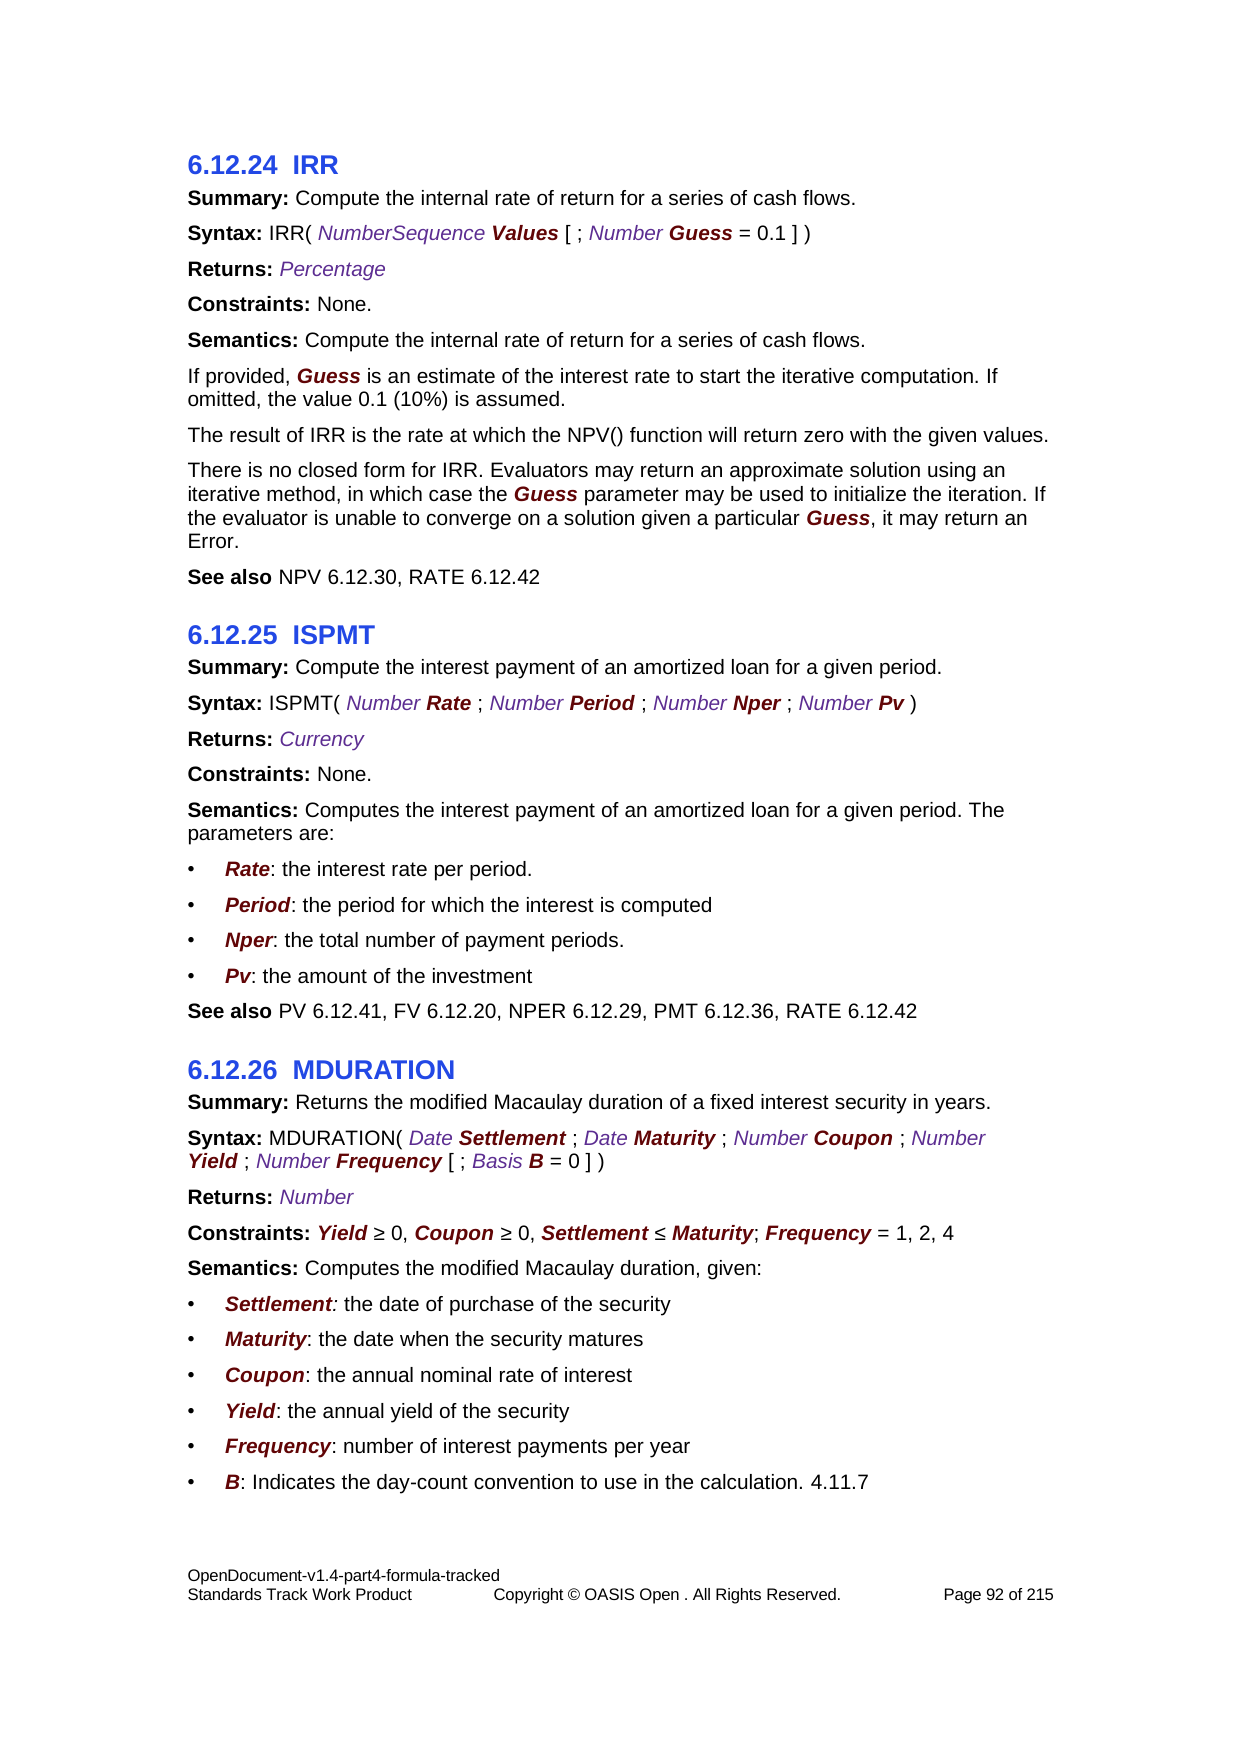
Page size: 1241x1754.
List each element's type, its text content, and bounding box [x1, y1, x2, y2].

text Syntax: MDURATION( Date Settlement ; Date Maturity ; Number Coupon ; Number Yield ; Number Frequency [ ; Basis B = 0 ] ) [187, 1126, 1053, 1173]
subtitle IRR [187, 150, 1053, 180]
text Semantics: Computes the modified Macaulay duration, given: [187, 1257, 1053, 1280]
list Nper: the total number of payment periods. [187, 929, 1053, 952]
text Returns: Currency [187, 727, 1053, 751]
list Yield: the annual yield of the security [187, 1399, 1053, 1423]
text The result of IRR is the rate at which the NPV() function will return zero with the given values. [187, 423, 1053, 447]
text There is no closed form for IRR. Evaluators may return an approximate solution using an iterative method, in which case the Guess parameter may be used to initialize the iteration. If the evaluator is unable to converge on a solution given a particular Guess, it may return an Error. [187, 459, 1053, 553]
text Semantics: Computes the interest payment of an amortized loan for a given period. The parameters are: [187, 798, 1053, 845]
text Semantics: Compute the internal rate of return for a series of cash flows. [187, 328, 1053, 352]
text If provided, Guess is an estimate of the interest rate to start the iterative computation. If omitted, the value 0.1 (10%) is assumed. [187, 364, 1053, 411]
list Rate: the interest rate per period. [187, 857, 1053, 881]
list Maturity: the date when the security matures [187, 1328, 1053, 1351]
text Syntax: ISPMT( Number Rate ; Number Period ; Number Nper ; Number Pv ) [187, 691, 1053, 715]
list B: Indicates the day-count convention to use in the calculation. 4.11.7 [187, 1470, 1053, 1494]
text Returns: Percentage [187, 257, 1053, 281]
list Settlement: the date of purchase of the security [187, 1292, 1053, 1316]
list Period: the period for which the interest is computed [187, 893, 1053, 917]
text Summary: Returns the modified Macaulay duration of a fixed interest security in years. [187, 1091, 1053, 1114]
text Summary: Compute the interest payment of an amortized loan for a given period. [187, 656, 1053, 679]
list Frequency: number of interest payments per year [187, 1435, 1053, 1458]
text Constraints: None. [187, 763, 1053, 786]
subtitle ISPMT [187, 620, 1053, 650]
text Returns: Number [187, 1185, 1053, 1209]
text See also NPV 6.12.30, RATE 6.12.42 [187, 565, 1053, 589]
text See also PV 6.12.41, FV 6.12.20, NPER 6.12.29, PMT 6.12.36, RATE 6.12.42 [187, 1000, 1053, 1023]
subtitle MDURATION [187, 1054, 1053, 1084]
list Pv: the amount of the investment [187, 964, 1053, 988]
text Summary: Compute the internal rate of return for a series of cash flows. [187, 186, 1053, 209]
text Constraints: None. [187, 293, 1053, 316]
list Coupon: the annual nominal rate of interest [187, 1363, 1053, 1387]
text Constraints: Yield ≥ 0, Coupon ≥ 0, Settlement ≤ Maturity; Frequency = 1, 2, 4 [187, 1221, 1053, 1244]
text Syntax: IRR( NumberSequence Values [ ; Number Guess = 0.1 ] ) [187, 222, 1053, 245]
